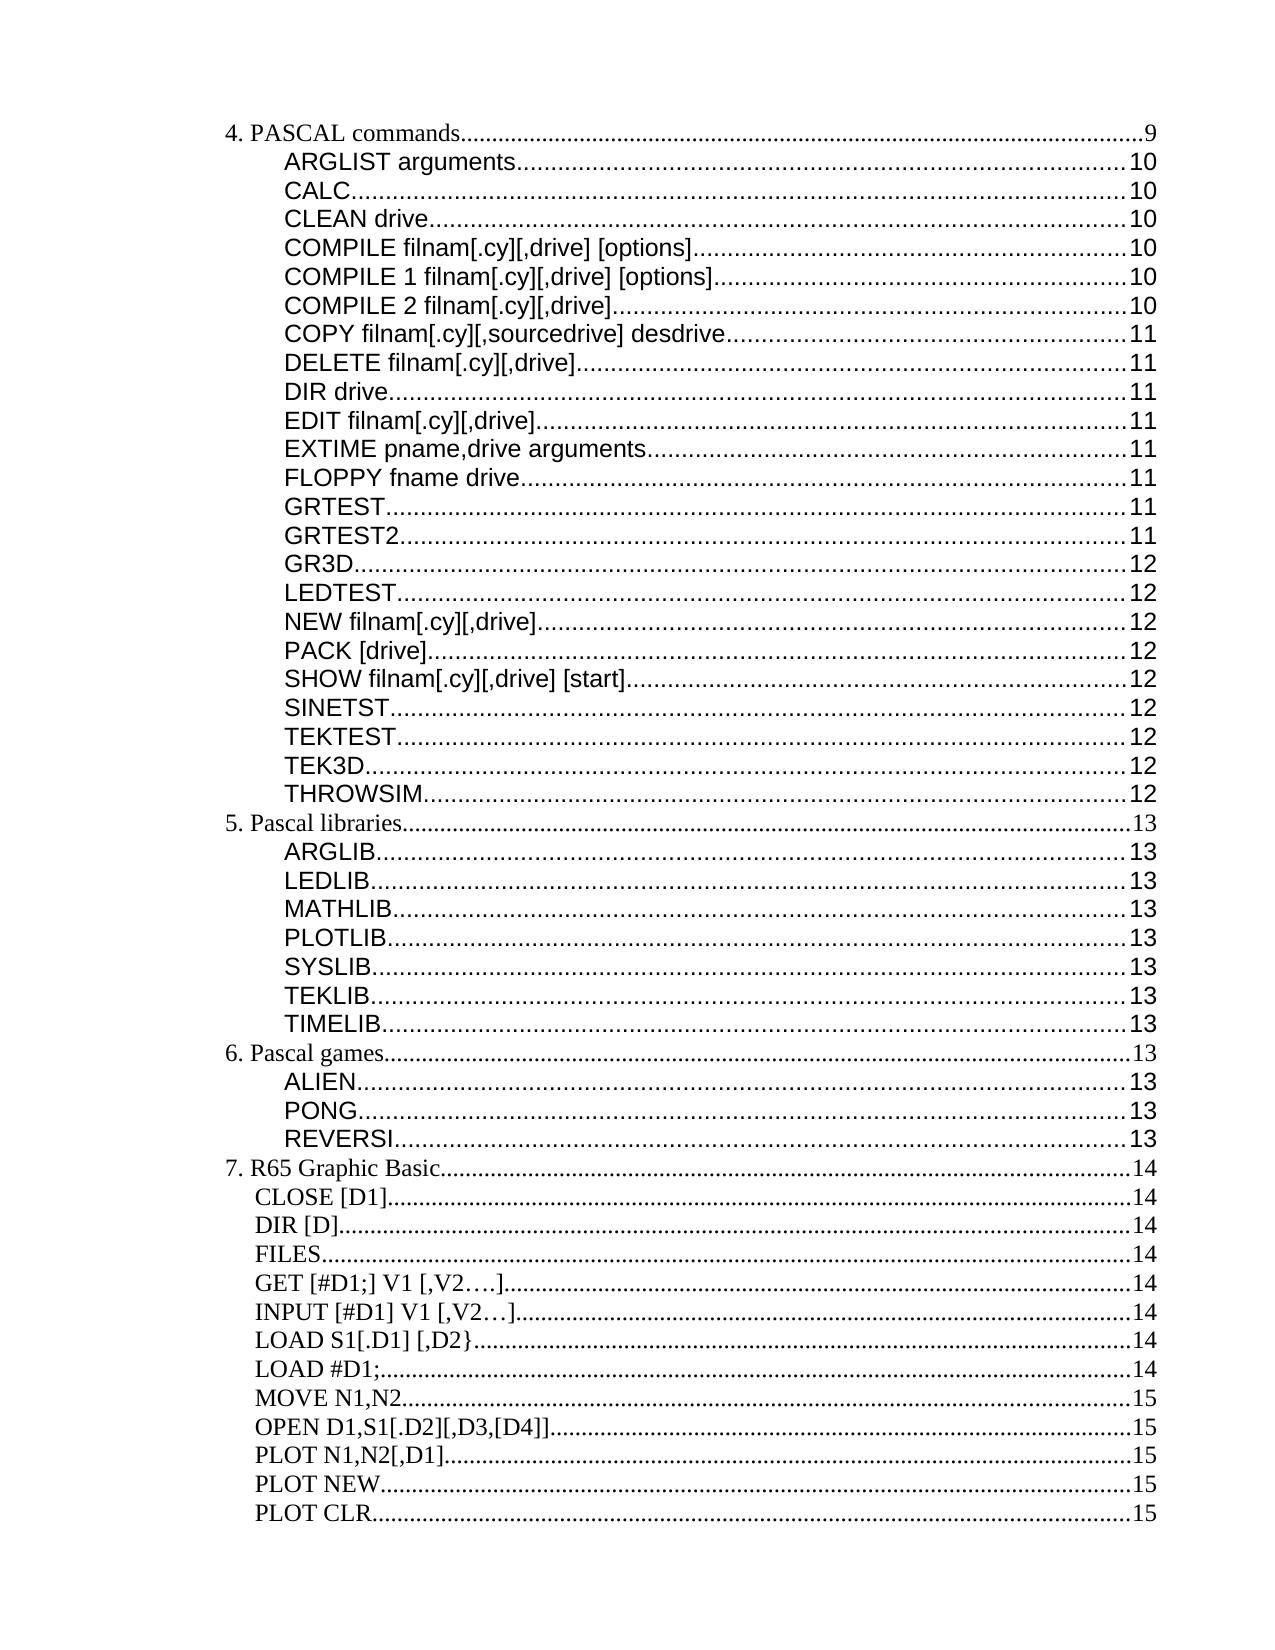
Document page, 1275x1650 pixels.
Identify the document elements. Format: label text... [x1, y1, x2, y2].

text GET [#D1;] V1 [,V2….] 14 [254, 1268, 1157, 1297]
text MOVE N1,N2 15 [254, 1383, 1157, 1412]
text DELETE filnam[.cy][,drive] 11 [284, 348, 1157, 377]
text DIR drive 11 [284, 377, 1157, 406]
text FILES 14 [254, 1239, 1157, 1268]
text REVERSI 13 [284, 1124, 1157, 1153]
text SHOW filnam[.cy][,drive] [start] 12 [284, 664, 1157, 693]
text INPUT [#D1] V1 [,V2…] 14 [254, 1297, 1157, 1326]
text GR3D 12 [284, 549, 1157, 578]
text LOAD #D1; 14 [254, 1354, 1157, 1383]
text FLOPPY fname drive 11 [284, 463, 1157, 492]
text COPY filnam[.cy][,sourcedrive] desdrive 11 [284, 319, 1157, 348]
text GRTEST 11 [284, 492, 1157, 521]
text TIMELIB 13 [284, 1009, 1157, 1038]
text PLOTLIB 13 [284, 923, 1157, 952]
text CLEAN drive 10 [284, 204, 1157, 233]
text GRTEST2 11 [284, 521, 1157, 549]
text 5. Pascal libraries 13 [225, 808, 1157, 837]
text TEKLIB 13 [284, 981, 1157, 1009]
text COMPILE 2 filnam[.cy][,drive] 10 [284, 291, 1157, 319]
text TEKTEST 12 [284, 722, 1157, 751]
text LEDTEST 12 [284, 578, 1157, 607]
text PACK [drive] 12 [284, 636, 1157, 664]
text NEW filnam[.cy][,drive] 12 [284, 607, 1157, 636]
text PLOT CLR 15 [254, 1498, 1157, 1527]
text COMPILE 1 filnam[.cy][,drive] [options] 10 [284, 262, 1157, 291]
text DIR [D] 14 [254, 1211, 1157, 1239]
text OPEN D1,S1[.D2][,D3,[D4]] 15 [254, 1412, 1157, 1441]
text SYSLIB 13 [284, 952, 1157, 981]
text 4. PASCAL commands 9 [225, 118, 1157, 147]
text MATHLIB 13 [284, 894, 1157, 923]
text ARGLIST arguments 10 [284, 147, 1157, 176]
text SINETST 12 [284, 693, 1157, 722]
text CLOSE [D1] 14 [254, 1182, 1157, 1211]
text CALC 10 [284, 176, 1157, 204]
text COMPILE filnam[.cy][,drive] [options] 10 [284, 233, 1157, 262]
text EXTIME pname,drive arguments 11 [284, 434, 1157, 463]
text PLOT N1,N2[,D1] 15 [254, 1441, 1157, 1469]
text ALIEN 13 [284, 1067, 1157, 1096]
text PLOT NEW 15 [254, 1469, 1157, 1498]
text LOAD S1[.D1] [,D2} 14 [254, 1326, 1157, 1354]
text 7. R65 Graphic Basic 14 [225, 1153, 1157, 1182]
text PONG 13 [284, 1096, 1157, 1124]
text TEK3D 12 [284, 751, 1157, 779]
text 6. Pascal games 13 [225, 1038, 1157, 1067]
text THROWSIM 12 [284, 779, 1157, 808]
text ARGLIB 13 [284, 837, 1157, 866]
text LEDLIB 13 [284, 866, 1157, 894]
text EDIT filnam[.cy][,drive] 11 [284, 406, 1157, 434]
